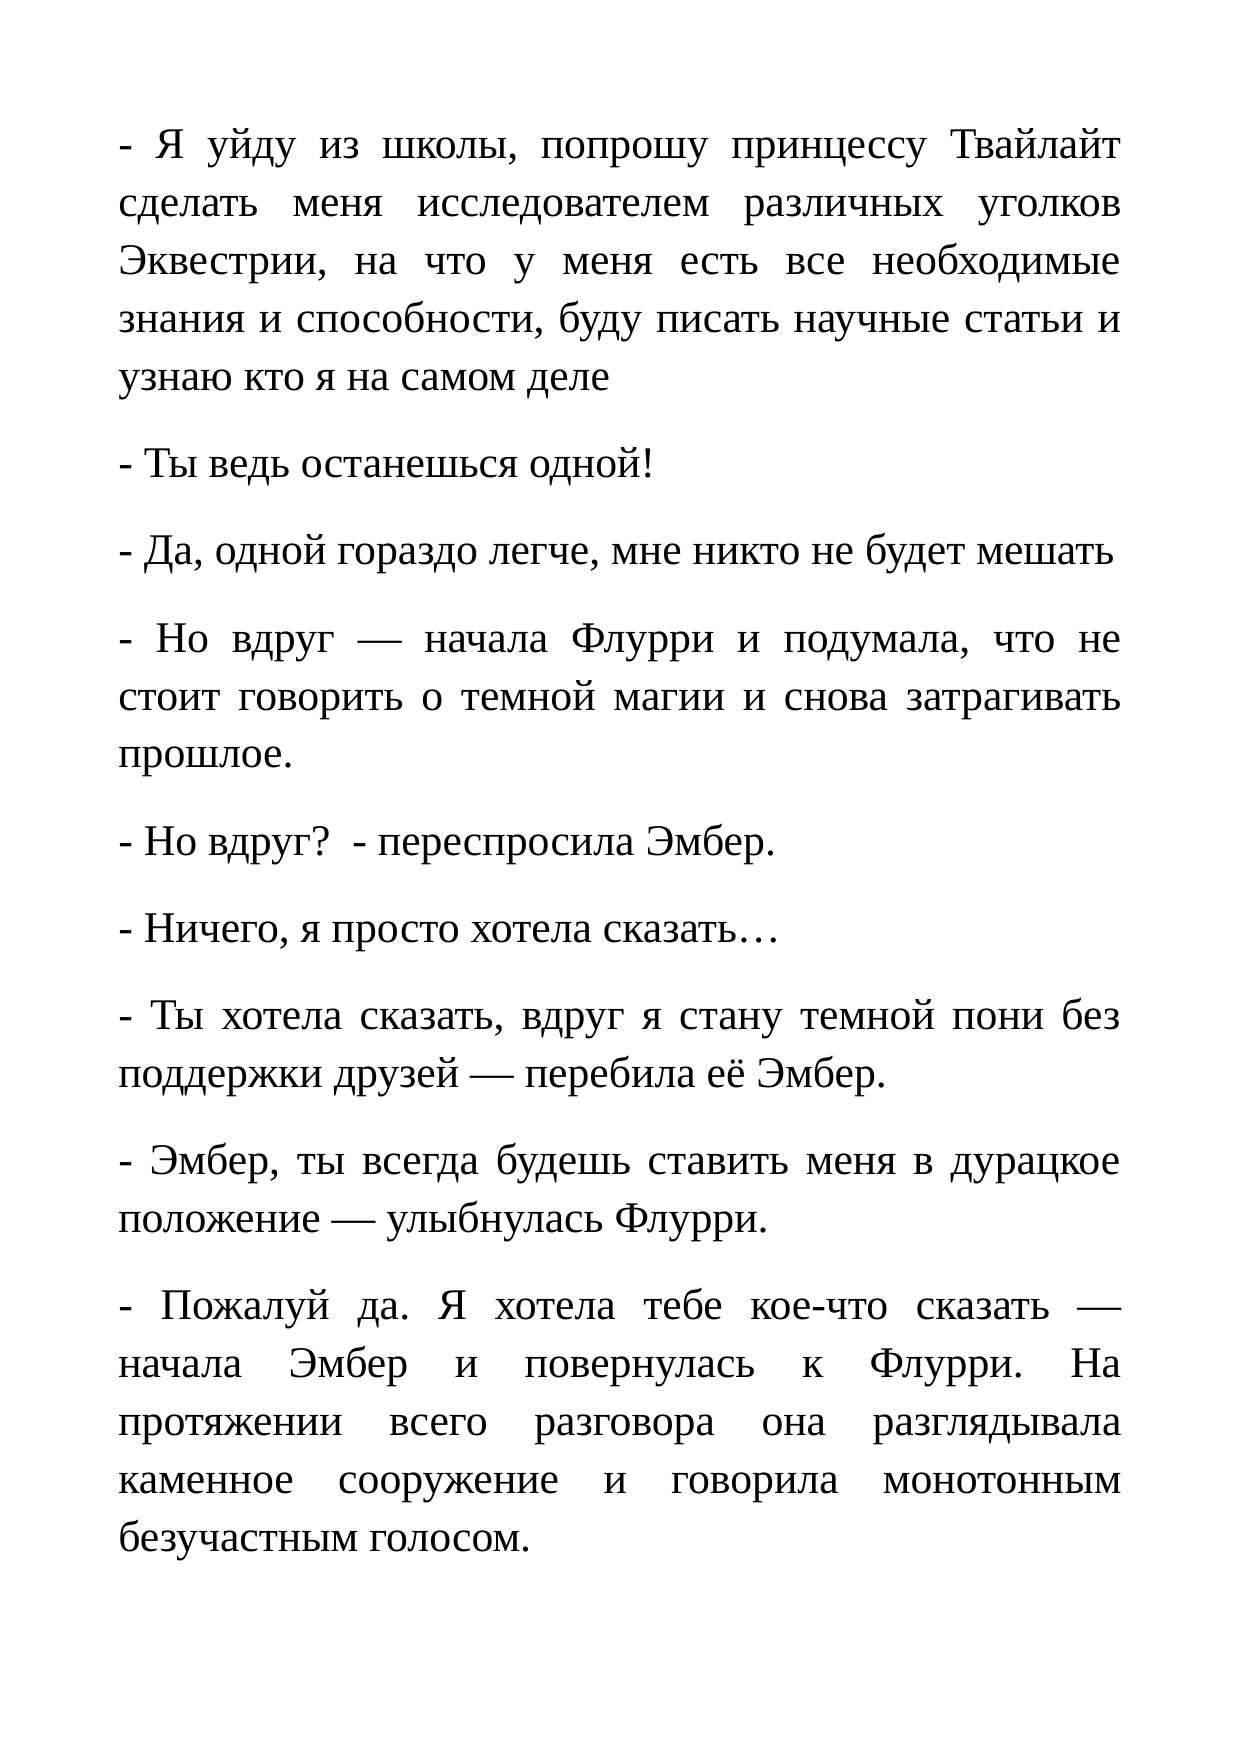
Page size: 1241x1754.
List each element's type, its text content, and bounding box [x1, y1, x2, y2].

text - Ты хотела сказать, вдруг я стану темной пони без поддержки друзей — перебила её Эмбер. [118, 989, 1122, 1097]
text - Ничего, я просто хотела сказать… [118, 901, 1122, 952]
text - Я уйду из школы, попрошу принцессу Твайлайт сделать меня исследователем различных уголков Эквестрии, на что у меня есть все необходимые знания и способности, буду писать научные статьи и узнаю кто я на самом деле [118, 118, 1122, 400]
text - Но вдруг? - переспросила Эмбер. [118, 814, 1122, 864]
text - Но вдруг — начала Флурри и подумала, что не стоит говорить о темной магии и снова затрагивать прошлое. [118, 611, 1122, 777]
text - Эмбер, ты всегда будешь ставить меня в дурацкое положение — улыбнулась Флурри. [118, 1134, 1122, 1242]
text - Да, одной гораздо легче, мне никто не будет мешать [118, 524, 1122, 574]
text - Пожалуй да. Я хотела тебе кое-что сказать — начала Эмбер и повернулась к Флурри. На протяжении всего разговора она разглядывала каменное сооружение и говорила монотонным безучастным голосом. [118, 1279, 1122, 1561]
text - Ты ведь останешься одной! [118, 437, 1122, 487]
